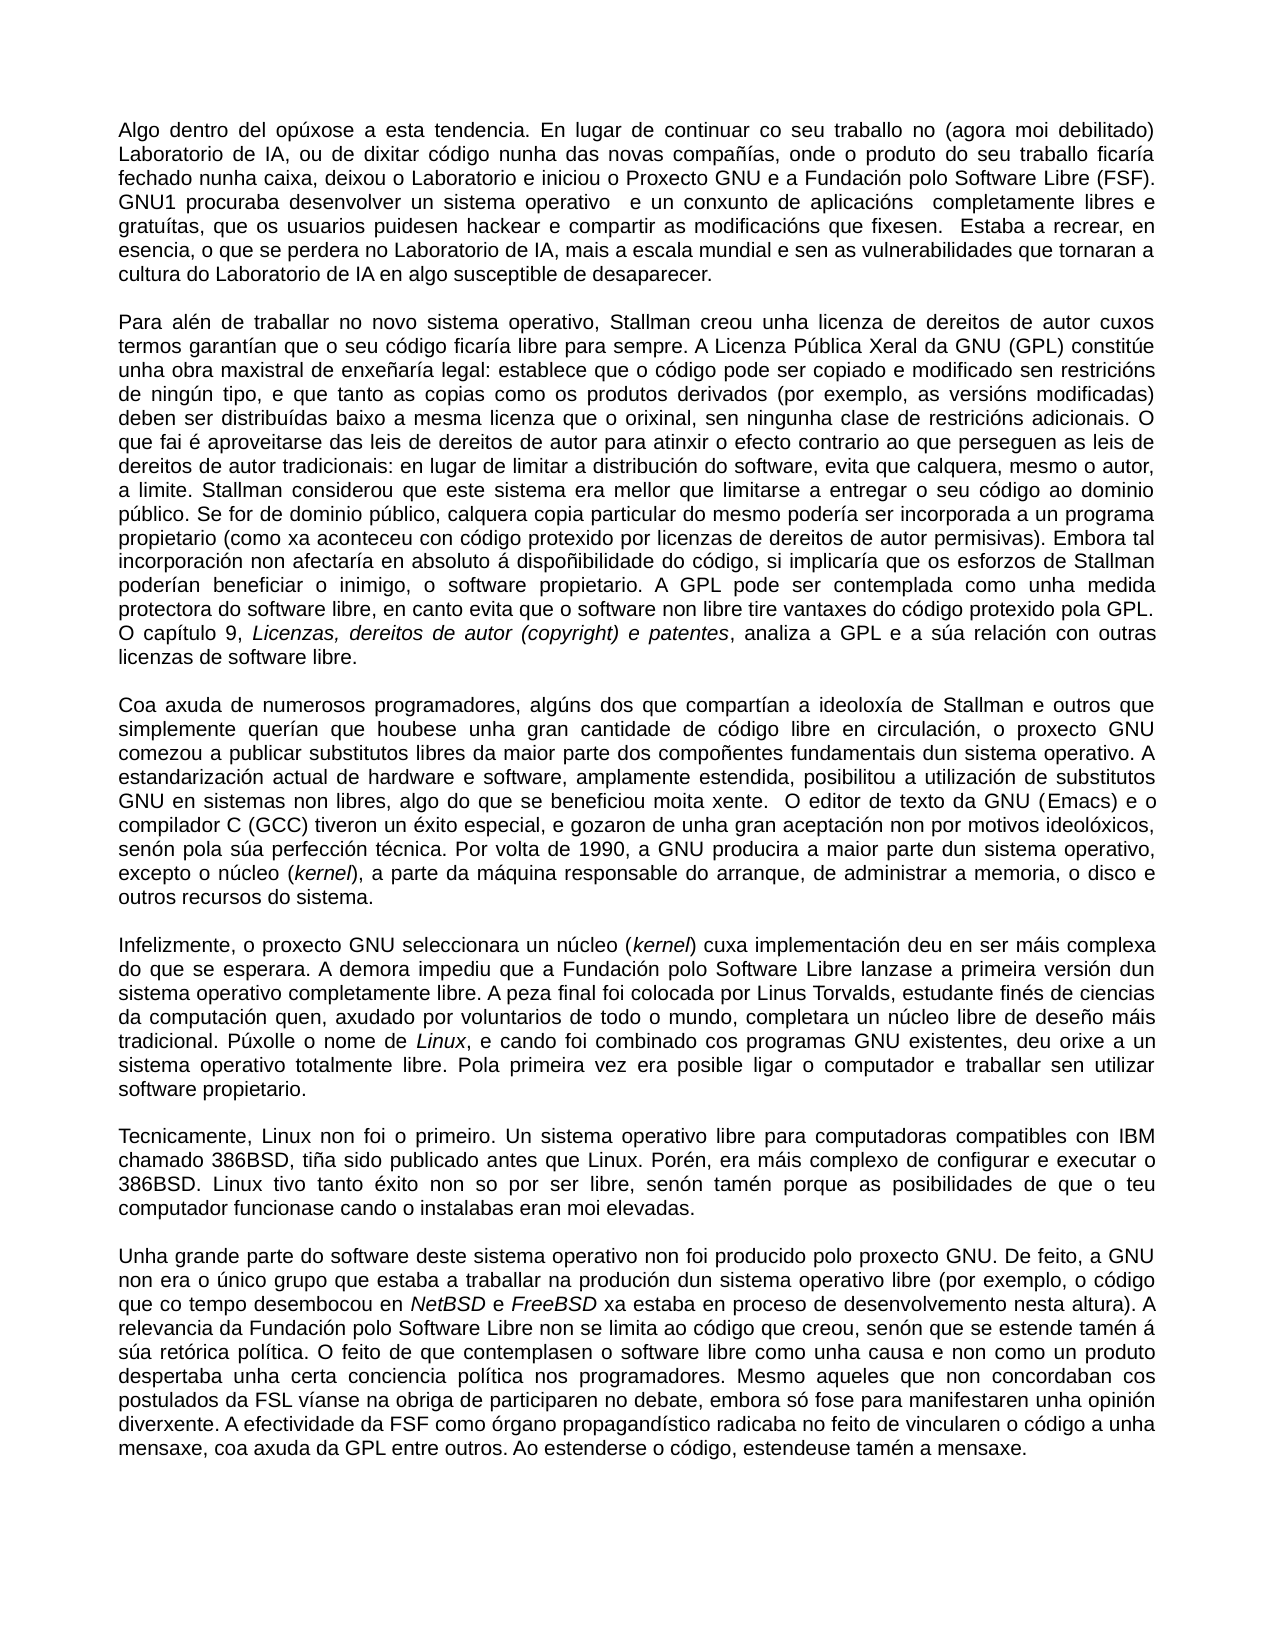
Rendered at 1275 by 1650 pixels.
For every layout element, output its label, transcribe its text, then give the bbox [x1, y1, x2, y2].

text Algo dentro del opúxose a esta tendencia. En lugar de continuar co seu traballo no (agora moi debilitado) Laboratorio de IA, ou de dixitar código nunha das novas compañías, onde o produto do seu traballo ficaría fechado nunha caixa, deixou o Laboratorio e iniciou o Proxecto GNU e a Fundación polo Software Libre (FSF). GNU1 procuraba desenvolver un sistema operativo e un conxunto de aplicacións completamente libres e gratuítas, que os usuarios puidesen hackear e compartir as modificacións que fixesen. Estaba a recrear, en esencia, o que se perdera no Laboratorio de IA, mais a escala mundial e sen as vulnerabilidades que tornaran a cultura do Laboratorio de IA en algo susceptible de desaparecer. [118, 118, 1157, 286]
text Coa axuda de numerosos programadores, algúns dos que compartían a ideoloxía de Stallman e outros que simplemente querían que houbese unha gran cantidade de código libre en circulación, o proxecto GNU comezou a publicar substitutos libres da maior parte dos compoñentes fundamentais dun sistema operativo. A estandarización actual de hardware e software, amplamente estendida, posibilitou a utilización de substitutos GNU en sistemas non libres, algo do que se beneficiou moita xente. O editor de texto da GNU (Emacs) e o compilador C (GCC) tiveron un éxito especial, e gozaron de unha gran aceptación non por motivos ideolóxicos, senón pola súa perfección técnica. Por volta de 1990, a GNU producira a maior parte dun sistema operativo, excepto o núcleo (kernel), a parte da máquina responsable do arranque, de administrar a memoria, o disco e outros recursos do sistema. [118, 693, 1157, 909]
text Tecnicamente, Linux non foi o primeiro. Un sistema operativo libre para computadoras compatibles con IBM chamado 386BSD, tiña sido publicado antes que Linux. Porén, era máis complexo de configurar e executar o 386BSD. Linux tivo tanto éxito non so por ser libre, senón tamén porque as posibilidades de que o teu computador funcionase cando o instalabas eran moi elevadas. [118, 1124, 1157, 1220]
text Para alén de traballar no novo sistema operativo, Stallman creou unha licenza de dereitos de autor cuxos termos garantían que o seu código ficaría libre para sempre. A Licenza Pública Xeral da GNU (GPL) constitúe unha obra maxistral de enxeñaría legal: establece que o código pode ser copiado e modificado sen restricións de ningún tipo, e que tanto as copias como os produtos derivados (por exemplo, as versións modificadas) deben ser distribuídas baixo a mesma licenza que o orixinal, sen ningunha clase de restricións adicionais. O que fai é aproveitarse das leis de dereitos de autor para atinxir o efecto contrario ao que perseguen as leis de dereitos de autor tradicionais: en lugar de limitar a distribución do software, evita que calquera, mesmo o autor, a limite. Stallman considerou que este sistema era mellor que limitarse a entregar o seu código ao dominio público. Se for de dominio público, calquera copia particular do mesmo podería ser incorporada a un programa propietario (como xa aconteceu con código protexido por licenzas de dereitos de autor permisivas). Embora tal incorporación non afectaría en absoluto á dispoñibilidade do código, si implicaría que os esforzos de Stallman poderían beneficiar o inimigo, o software propietario. A GPL pode ser contemplada como unha medida protectora do software libre, en canto evita que o software non libre tire vantaxes do código protexido pola GPL. O capítulo 9, Licenzas, dereitos de autor (copyright) e patentes, analiza a GPL e a súa relación con outras licenzas de software libre. [118, 310, 1157, 669]
text Infelizmente, o proxecto GNU seleccionara un núcleo (kernel) cuxa implementación deu en ser máis complexa do que se esperara. A demora impediu que a Fundación polo Software Libre lanzase a primeira versión dun sistema operativo completamente libre. A peza final foi colocada por Linus Torvalds, estudante finés de ciencias da computación quen, axudado por voluntarios de todo o mundo, completara un núcleo libre de deseño máis tradicional. Púxolle o nome de Linux, e cando foi combinado cos programas GNU existentes, deu orixe a un sistema operativo totalmente libre. Pola primeira vez era posible ligar o computador e traballar sen utilizar software propietario. [118, 933, 1157, 1100]
text Unha grande parte do software deste sistema operativo non foi producido polo proxecto GNU. De feito, a GNU non era o único grupo que estaba a traballar na produción dun sistema operativo libre (por exemplo, o código que co tempo desembocou en NetBSD e FreeBSD xa estaba en proceso de desenvolvemento nesta altura). A relevancia da Fundación polo Software Libre non se limita ao código que creou, senón que se estende tamén á súa retórica política. O feito de que contemplasen o software libre como unha causa e non como un produto despertaba unha certa conciencia política nos programadores. Mesmo aqueles que non concordaban cos postulados da FSL víanse na obriga de participaren no debate, embora só fose para manifestaren unha opinión diverxente. A efectividade da FSF como órgano propagandístico radicaba no feito de vincularen o código a unha mensaxe, coa axuda da GPL entre outros. Ao estenderse o código, estendeuse tamén a mensaxe. [118, 1244, 1157, 1460]
